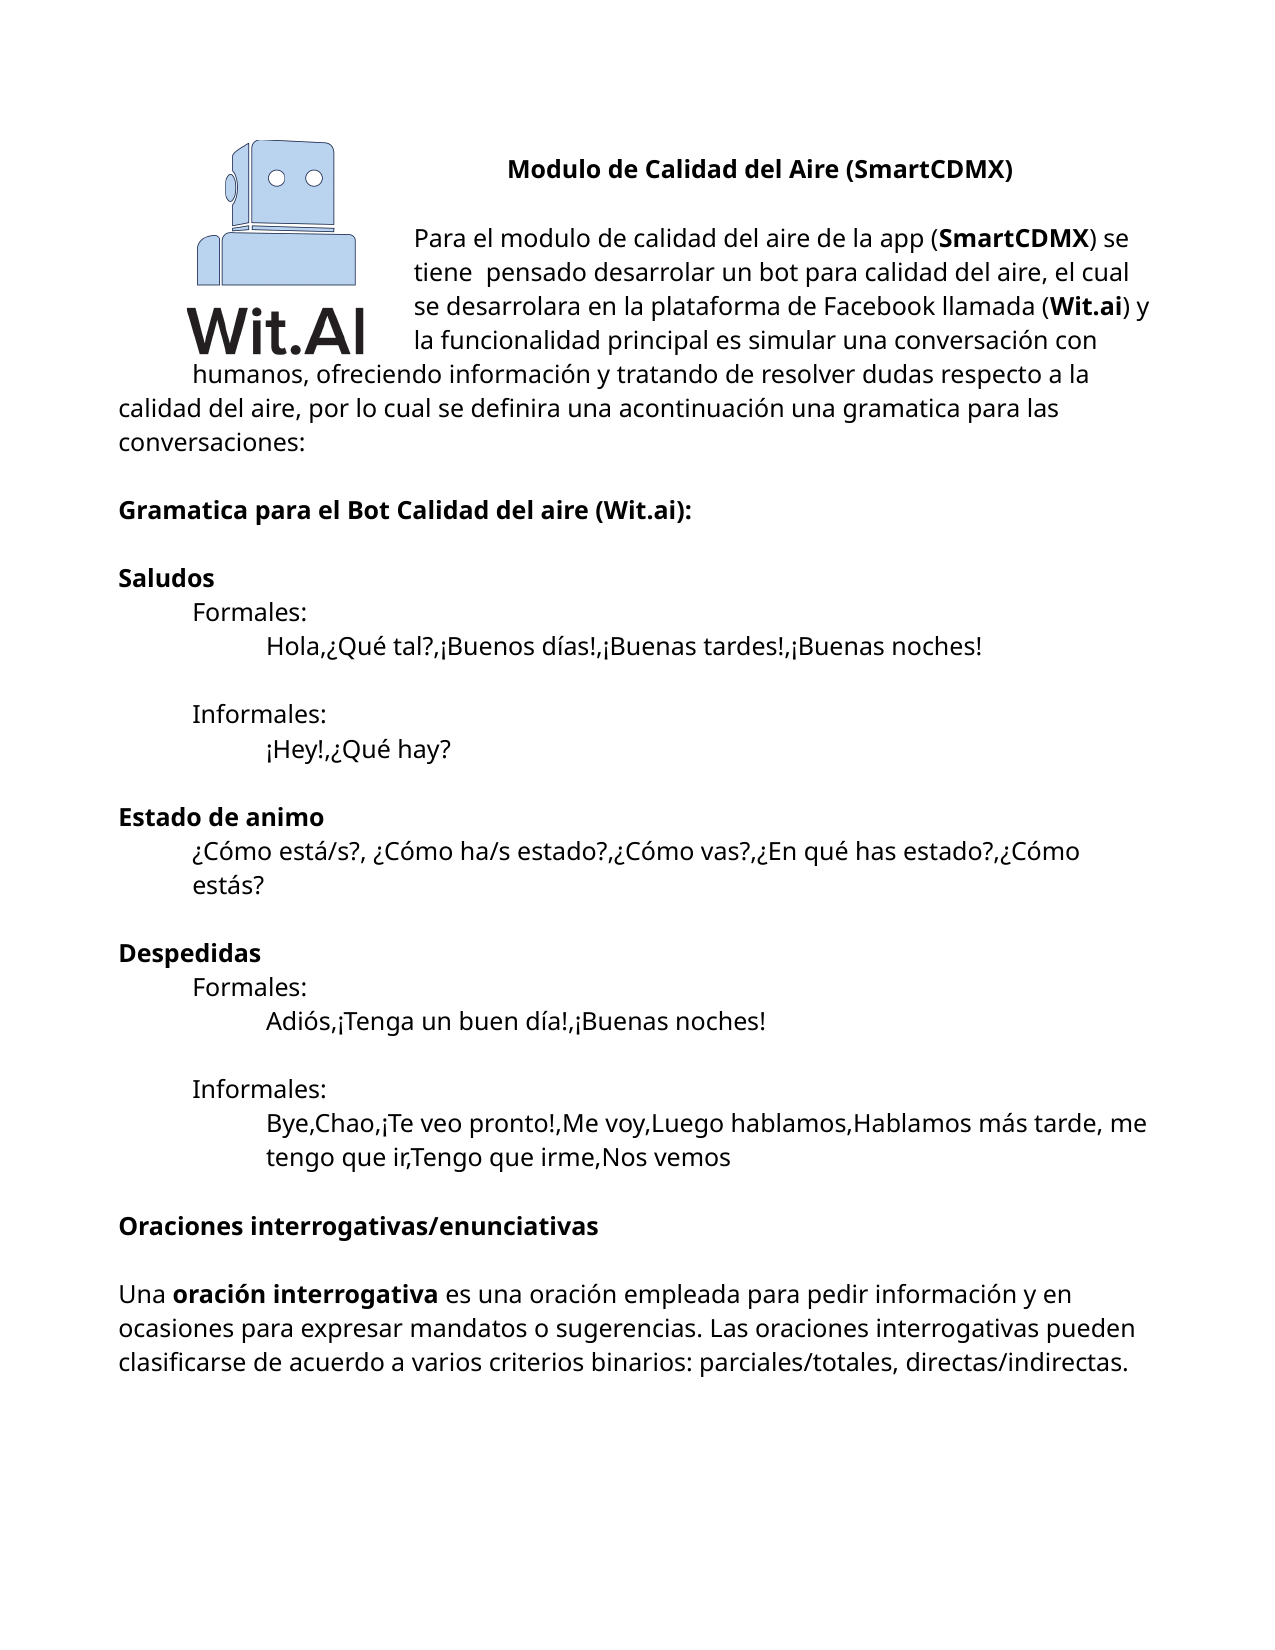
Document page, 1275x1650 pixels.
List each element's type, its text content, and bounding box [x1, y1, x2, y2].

text Formales: [118, 970, 1157, 1004]
text Adiós,¡Tenga un buen día!,¡Buenas noches! [118, 1004, 1157, 1038]
text Oraciones interrogativas/enunciativas [118, 1208, 1157, 1242]
text Saludos [118, 561, 1157, 595]
text Estado de animo [118, 799, 1157, 833]
text Una oración interrogativa es una oración empleada para pedir información y en ocasiones para expresar mandatos o sugerencias. Las oraciones interrogativas pueden clasificarse de acuerdo a varios criterios binarios: parciales/totales, directas/indirectas. [118, 1276, 1157, 1378]
text [118, 152, 186, 186]
text Para el modulo de calidad del aire de la app (SmartCDMX) se tiene pensado desarrolar un bot para calidad del aire, el cual se desarrolara en la plataforma de Facebook llamada (Wit.ai) y la funcionalidad principal es simular una conversación con humanos, ofreciendo información y tratando de resolver dudas respecto a la calidad del aire, por lo cual se definira una acontinuación una gramatica para las conversaciones: [118, 220, 1157, 459]
text Informales: [118, 697, 1157, 731]
text Despedidas [118, 936, 1157, 970]
text Modulo de Calidad del Aire (SmartCDMX) [364, 152, 1157, 186]
text Bye,Chao,¡Te veo pronto!,Me voy,Luego hablamos,Hablamos más tarde, me tengo que ir,Tengo que irme,Nos vemos [118, 1106, 1157, 1174]
picture [186, 140, 364, 355]
text ¿Cómo está/s?, ¿Cómo ha/s estado?,¿Cómo vas?,¿En qué has estado?,¿Cómo estás? [118, 833, 1157, 902]
text Informales: [118, 1072, 1157, 1106]
text ¡Hey!,¿Qué hay? [118, 731, 1157, 765]
text Gramatica para el Bot Calidad del aire (Wit.ai): [118, 493, 1157, 527]
text Formales: [118, 595, 1157, 629]
text Hola,¿Qué tal?,¡Buenos días!,¡Buenas tardes!,¡Buenas noches! [118, 629, 1157, 663]
